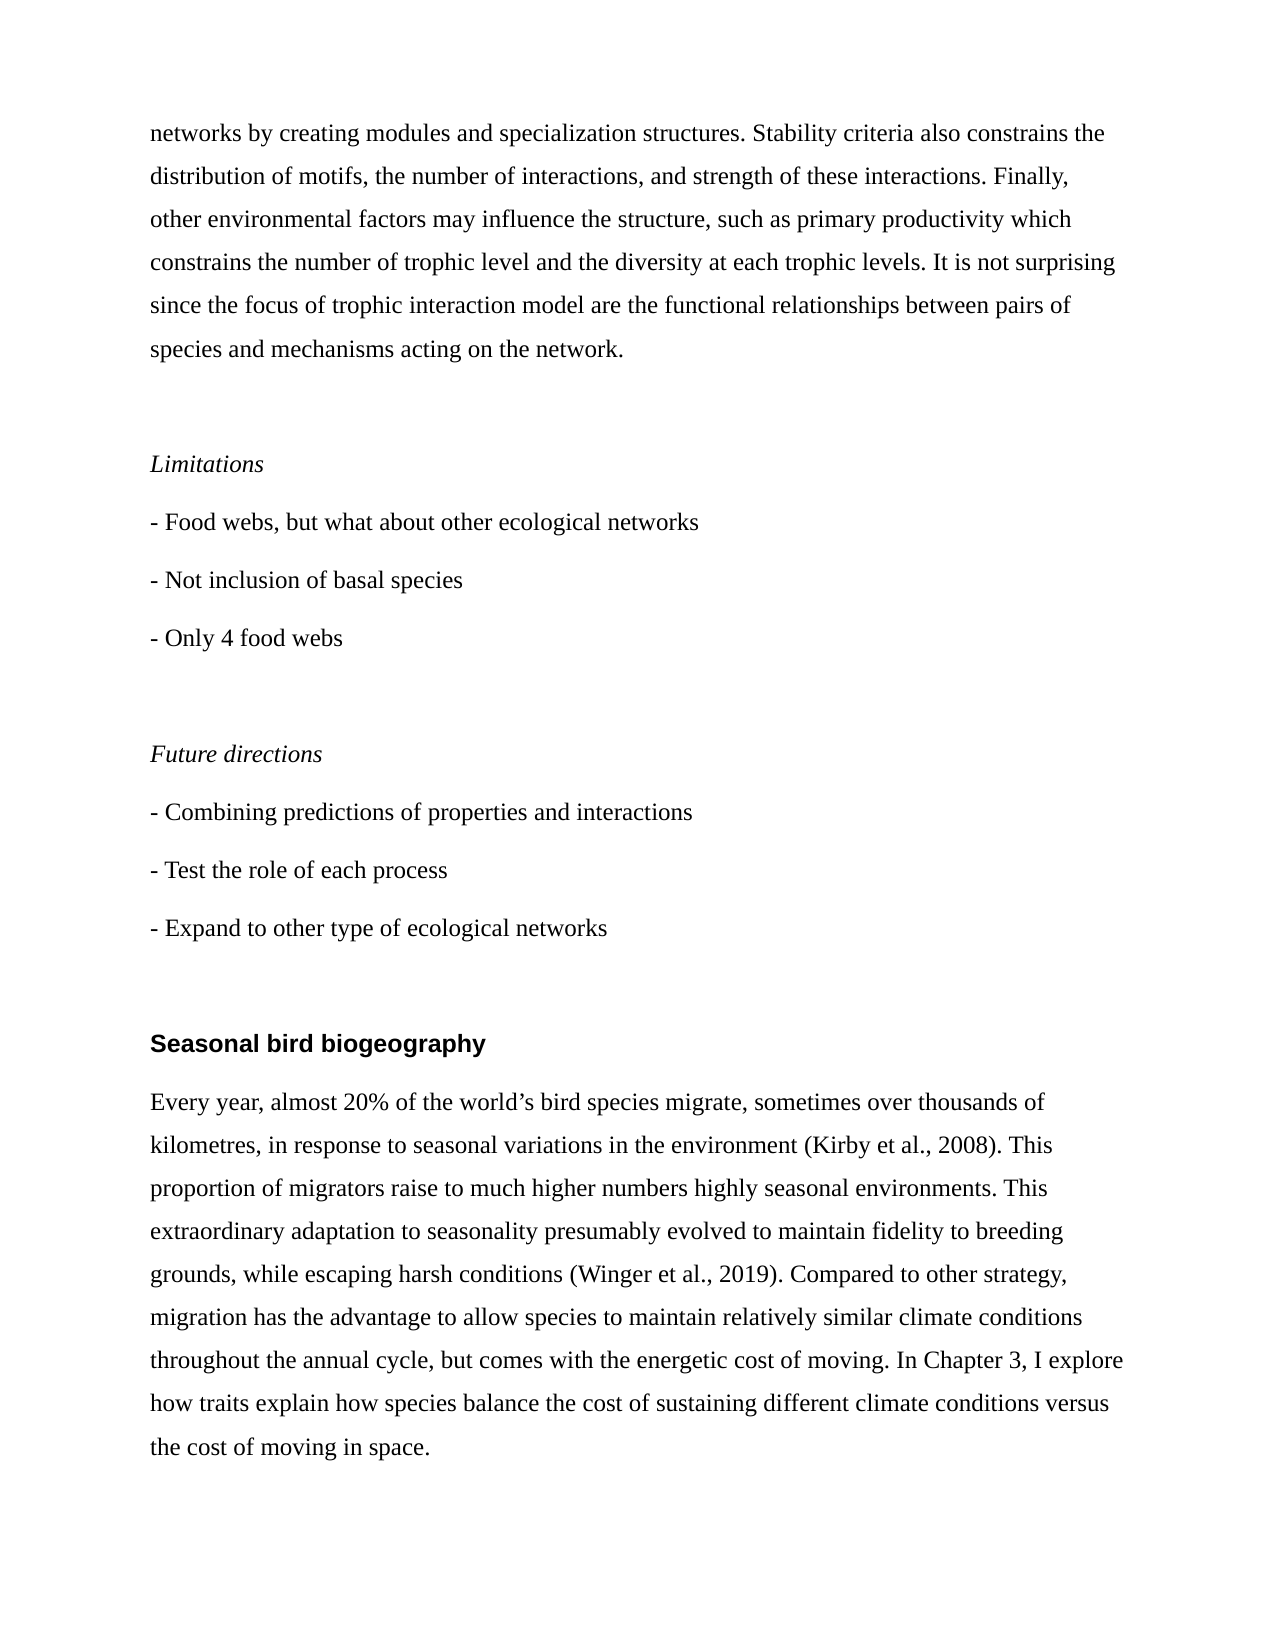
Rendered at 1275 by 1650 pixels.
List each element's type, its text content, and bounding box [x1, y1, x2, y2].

text - Test the role of each process [150, 855, 1125, 884]
text - Combining predictions of properties and interactions [150, 797, 1125, 826]
text networks by creating modules and specialization structures. Stability criteria also constrains the distribution of motifs, the number of interactions, and strength of these interactions. Finally, other environmental factors may influence the structure, such as primary productivity which constrains the number of trophic level and the diversity at each trophic levels. It is not surprising since the focus of trophic interaction model are the functional relationships between pairs of species and mechanisms acting on the network. [150, 118, 1125, 362]
subtitle Seasonal bird biogeography [150, 1029, 1125, 1057]
text Limitations [150, 449, 1125, 478]
text - Food webs, but what about other ecological networks [150, 507, 1125, 536]
text - Only 4 food webs [150, 623, 1125, 652]
text - Expand to other type of ecological networks [150, 913, 1125, 942]
text Every year, almost 20% of the world’s bird species migrate, sometimes over thousands of kilometres, in response to seasonal variations in the environment (Kirby et al., 2008). This proportion of migrators raise to much higher numbers highly seasonal environments. This extraordinary adaptation to seasonality presumably evolved to maintain fidelity to breeding grounds, while escaping harsh conditions (Winger et al., 2019). Compared to other strategy, migration has the advantage to allow species to maintain relatively similar climate conditions throughout the annual cycle, but comes with the energetic cost of moving. In Chapter 3, I explore how traits explain how species balance the cost of sustaining different climate conditions versus the cost of moving in space. [150, 1087, 1125, 1460]
text Future directions [150, 739, 1125, 768]
text - Not inclusion of basal species [150, 565, 1125, 594]
